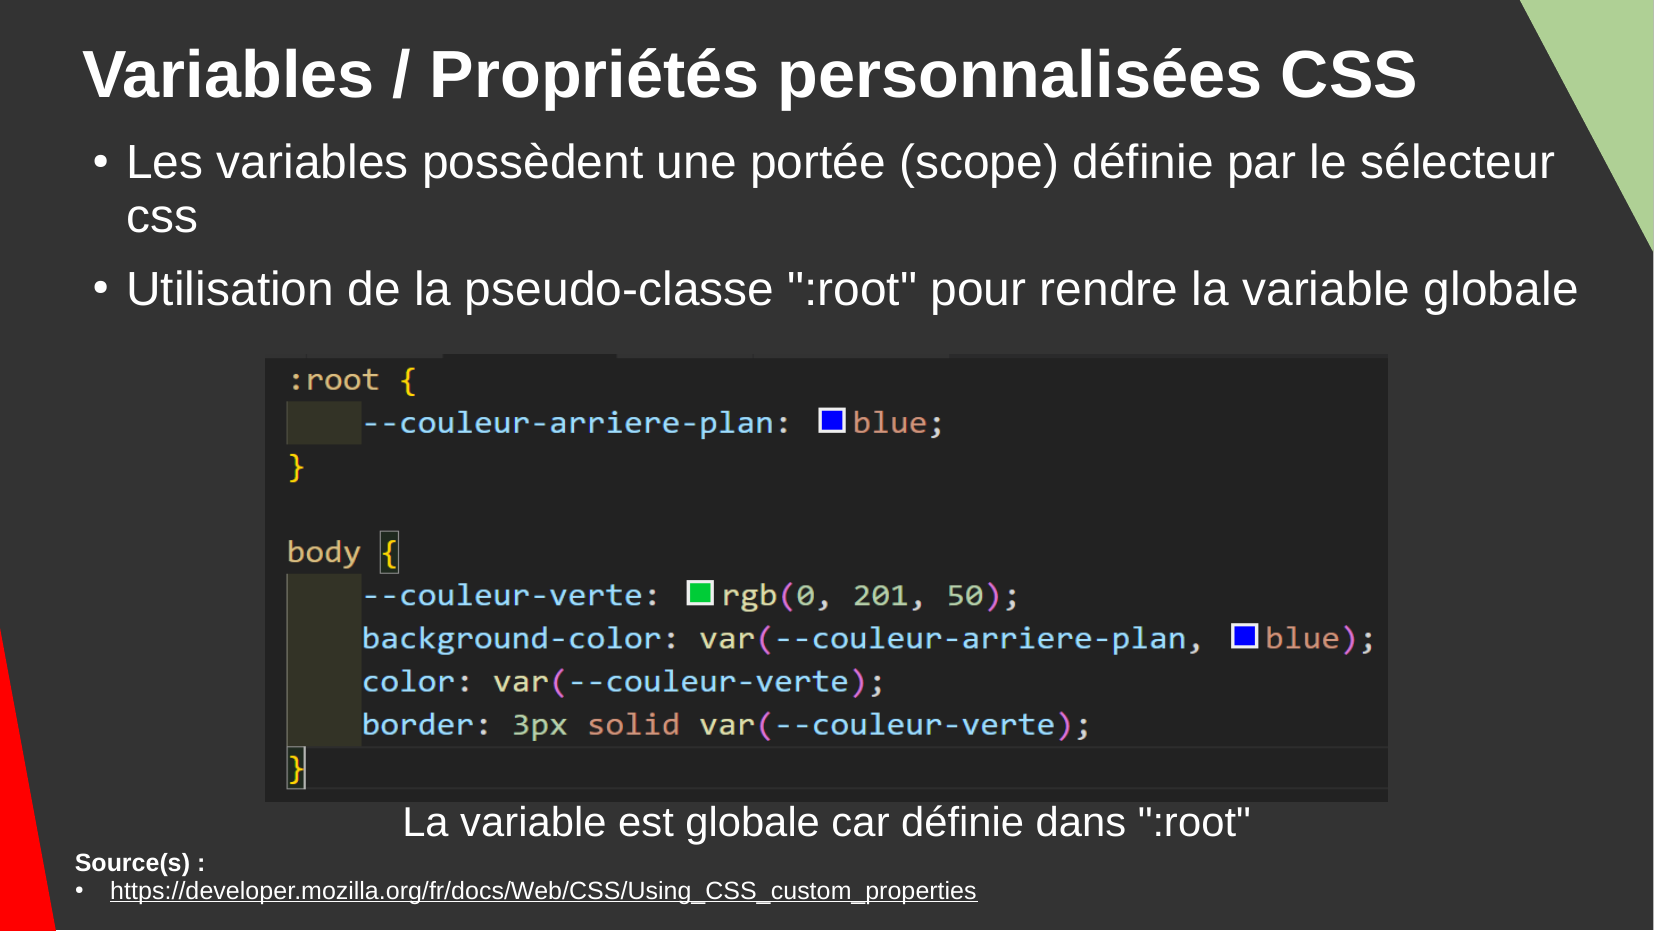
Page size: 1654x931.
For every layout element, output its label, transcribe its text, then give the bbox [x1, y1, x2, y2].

list Les variables possèdent une portée (scope) définie par le sélecteur css Utilisation de la pseudo-classe ":root" pour rendre la variable globale [80, 135, 1642, 355]
text_box [0, 627, 56, 931]
picture [265, 354, 1388, 802]
title La variable est globale car définie dans ":root" [126, 799, 1527, 841]
text_box Source(s) : https://developer.mozilla.org/fr/docs/Web/CSS/Using_CSS_custom_properties [60, 841, 1546, 931]
title Variables / Propriétés personnalisées CSS [82, 37, 1571, 114]
text_box [1519, 0, 1654, 254]
